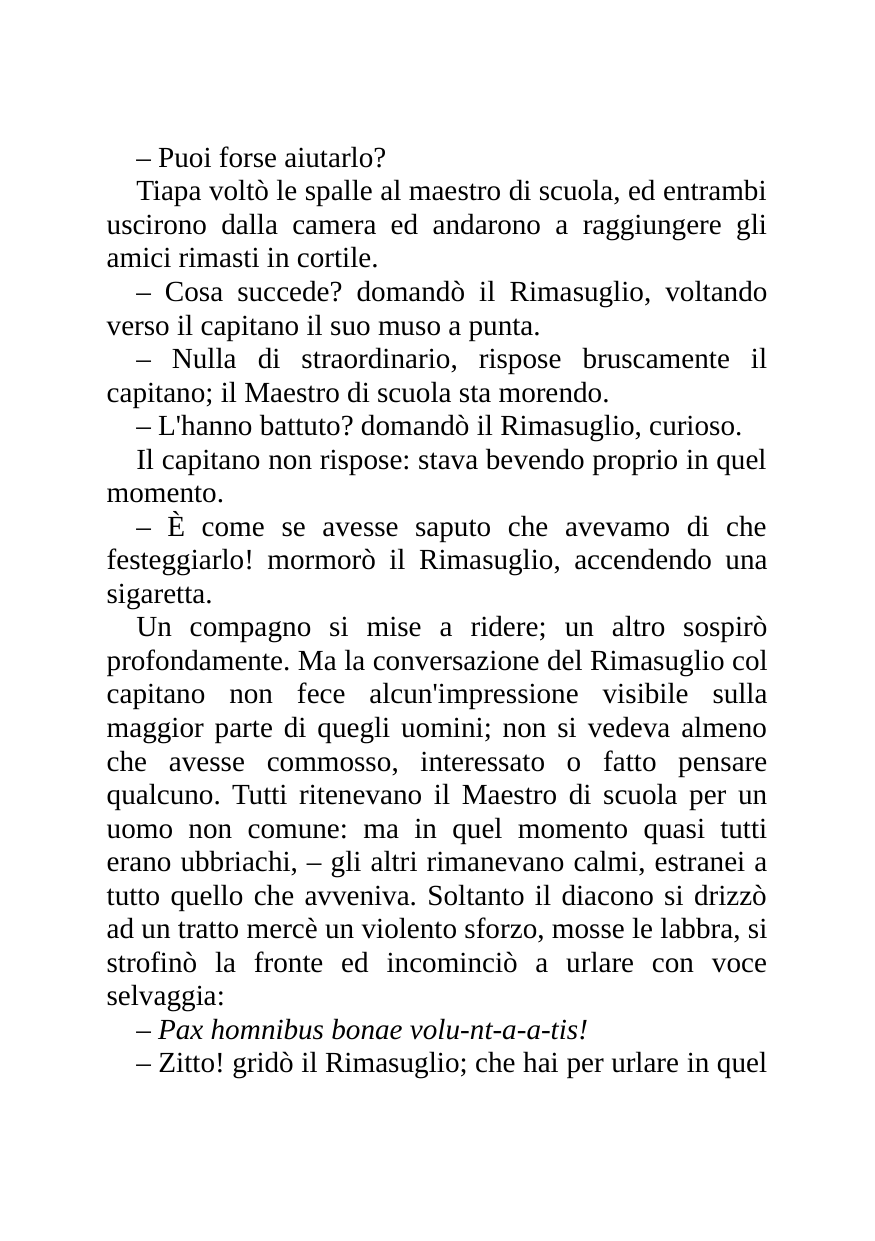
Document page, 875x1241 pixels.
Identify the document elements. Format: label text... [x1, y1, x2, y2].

text – Nulla di straordinario, rispose bruscamente il capitano; il Maestro di scuola sta morendo. [106, 341, 768, 408]
text – È come se avesse saputo che avevamo di che festeggiarlo! mormorò il Rimasuglio, accendendo una sigaretta. [106, 509, 768, 609]
text Il capitano non rispose: stava bevendo proprio in quel momento. [106, 442, 768, 509]
text – Pax homnibus bonae volu-nt-a-a-tis! [106, 1012, 768, 1046]
text – Zitto! gridò il Rimasuglio; che hai per urlare in quel [106, 1046, 768, 1079]
text – Cosa succede? domandò il Rimasuglio, voltando verso il capitano il suo muso a punta. [106, 274, 768, 341]
text Un compagno si mise a ridere; un altro sospirò profondamente. Ma la conversazione del Rimasuglio col capitano non fece alcun'impressione visibile sulla maggior parte di quegli uomini; non si vedeva almeno che avesse commosso, interessato o fatto pensare qualcuno. Tutti ritenevano il Maestro di scuola per un uomo non comune: ma in quel momento quasi tutti erano ubbriachi, – gli altri rimanevano calmi, estranei a tutto quello che avveniva. Soltanto il diacono si drizzò ad un tratto mercè un violento sforzo, mosse le labbra, si strofinò la fronte ed incominciò a urlare con voce selvaggia: [106, 609, 768, 1012]
text – L'hanno battuto? domandò il Rimasuglio, curioso. [106, 408, 768, 442]
text – Puoi forse aiutarlo? [106, 140, 768, 173]
text Tiapa voltò le spalle al maestro di scuola, ed entrambi uscirono dalla camera ed andarono a raggiungere gli amici rimasti in cortile. [106, 173, 768, 274]
